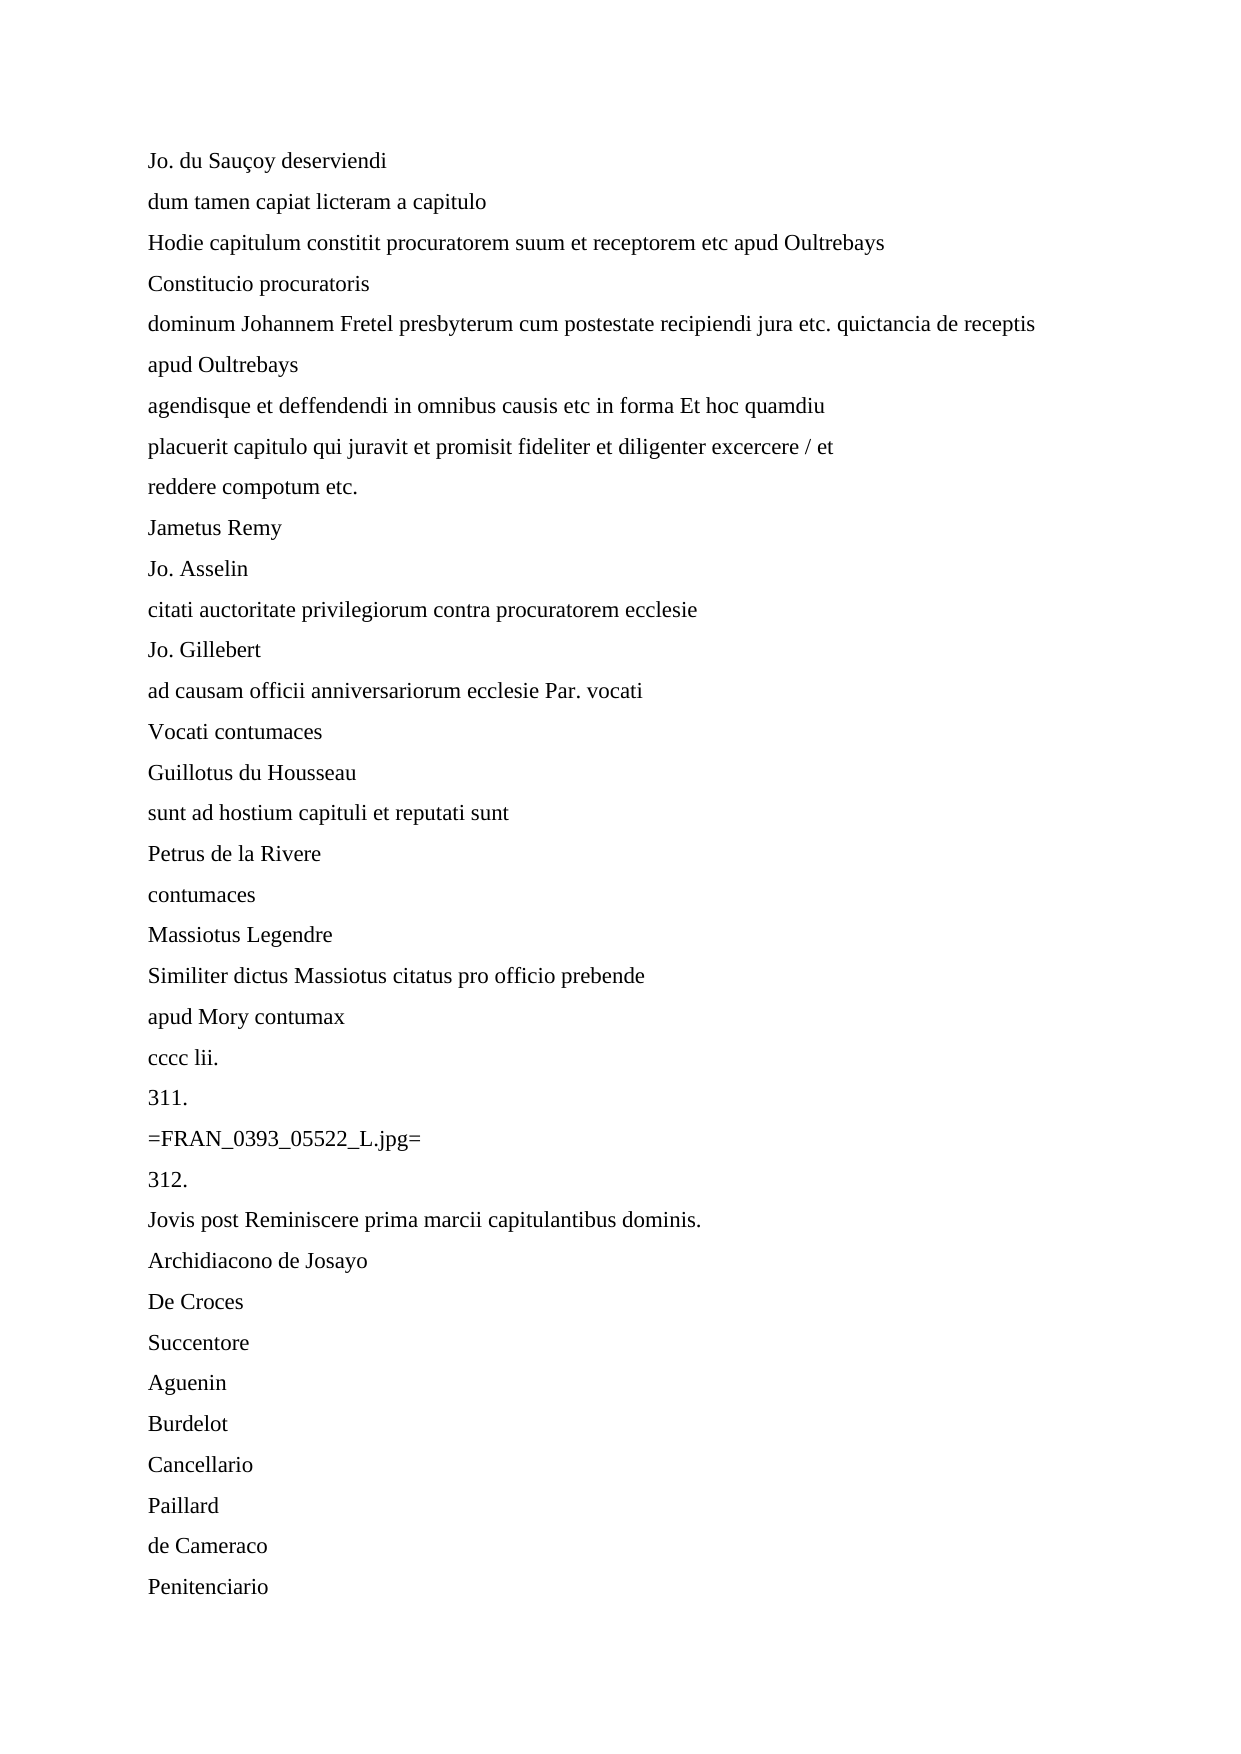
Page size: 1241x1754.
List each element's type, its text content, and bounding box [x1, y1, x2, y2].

text ad causam officii anniversariorum ecclesie Par. vocati [148, 677, 1093, 703]
text Jo. Asselin [148, 555, 1093, 581]
text citati auctoritate privilegiorum contra procuratorem ecclesie [148, 596, 1093, 622]
text de Cameraco [148, 1532, 1093, 1559]
text agendisque et deffendendi in omnibus causis etc in forma Et hoc quamdiu [148, 392, 1093, 418]
text 312. [148, 1166, 1093, 1192]
text Jo. du Sauçoy deserviendi [148, 148, 1093, 174]
text contumaces [148, 881, 1093, 907]
text Cancellario [148, 1451, 1093, 1477]
text dum tamen capiat licteram a capitulo [148, 188, 1093, 215]
text =FRAN_0393_05522_L.jpg= [148, 1125, 1093, 1151]
text dominum Johannem Fretel presbyterum cum postestate recipiendi jura etc. quictancia de receptis [148, 311, 1093, 337]
text reddere compotum etc. [148, 473, 1093, 500]
text Succentore [148, 1329, 1093, 1355]
text Massiotus Legendre [148, 921, 1093, 948]
text Burdelot [148, 1410, 1093, 1437]
text Similiter dictus Massiotus citatus pro officio prebende [148, 962, 1093, 988]
text Petrus de la Rivere [148, 840, 1093, 866]
text Jo. Gillebert [148, 636, 1093, 663]
text Archidiacono de Josayo [148, 1247, 1093, 1274]
text Guillotus du Housseau [148, 758, 1093, 785]
text Jovis post Reminiscere prima marcii capitulantibus dominis. [148, 1207, 1093, 1233]
text placuerit capitulo qui juravit et promisit fideliter et diligenter excercere / et [148, 433, 1093, 459]
text Vocati contumaces [148, 718, 1093, 744]
text apud Oultrebays [148, 351, 1093, 378]
text cccc lii. [148, 1044, 1093, 1070]
text De Croces [148, 1288, 1093, 1314]
text Penitenciario [148, 1573, 1093, 1599]
text 311. [148, 1084, 1093, 1111]
text Constitucio procuratoris [148, 270, 1093, 296]
text Paillard [148, 1492, 1093, 1518]
text apud Mory contumax [148, 1003, 1093, 1029]
text sunt ad hostium capituli et reputati sunt [148, 799, 1093, 826]
text Aguenin [148, 1369, 1093, 1396]
text Hodie capitulum constitit procuratorem suum et receptorem etc apud Oultrebays [148, 229, 1093, 255]
text Jametus Remy [148, 514, 1093, 541]
